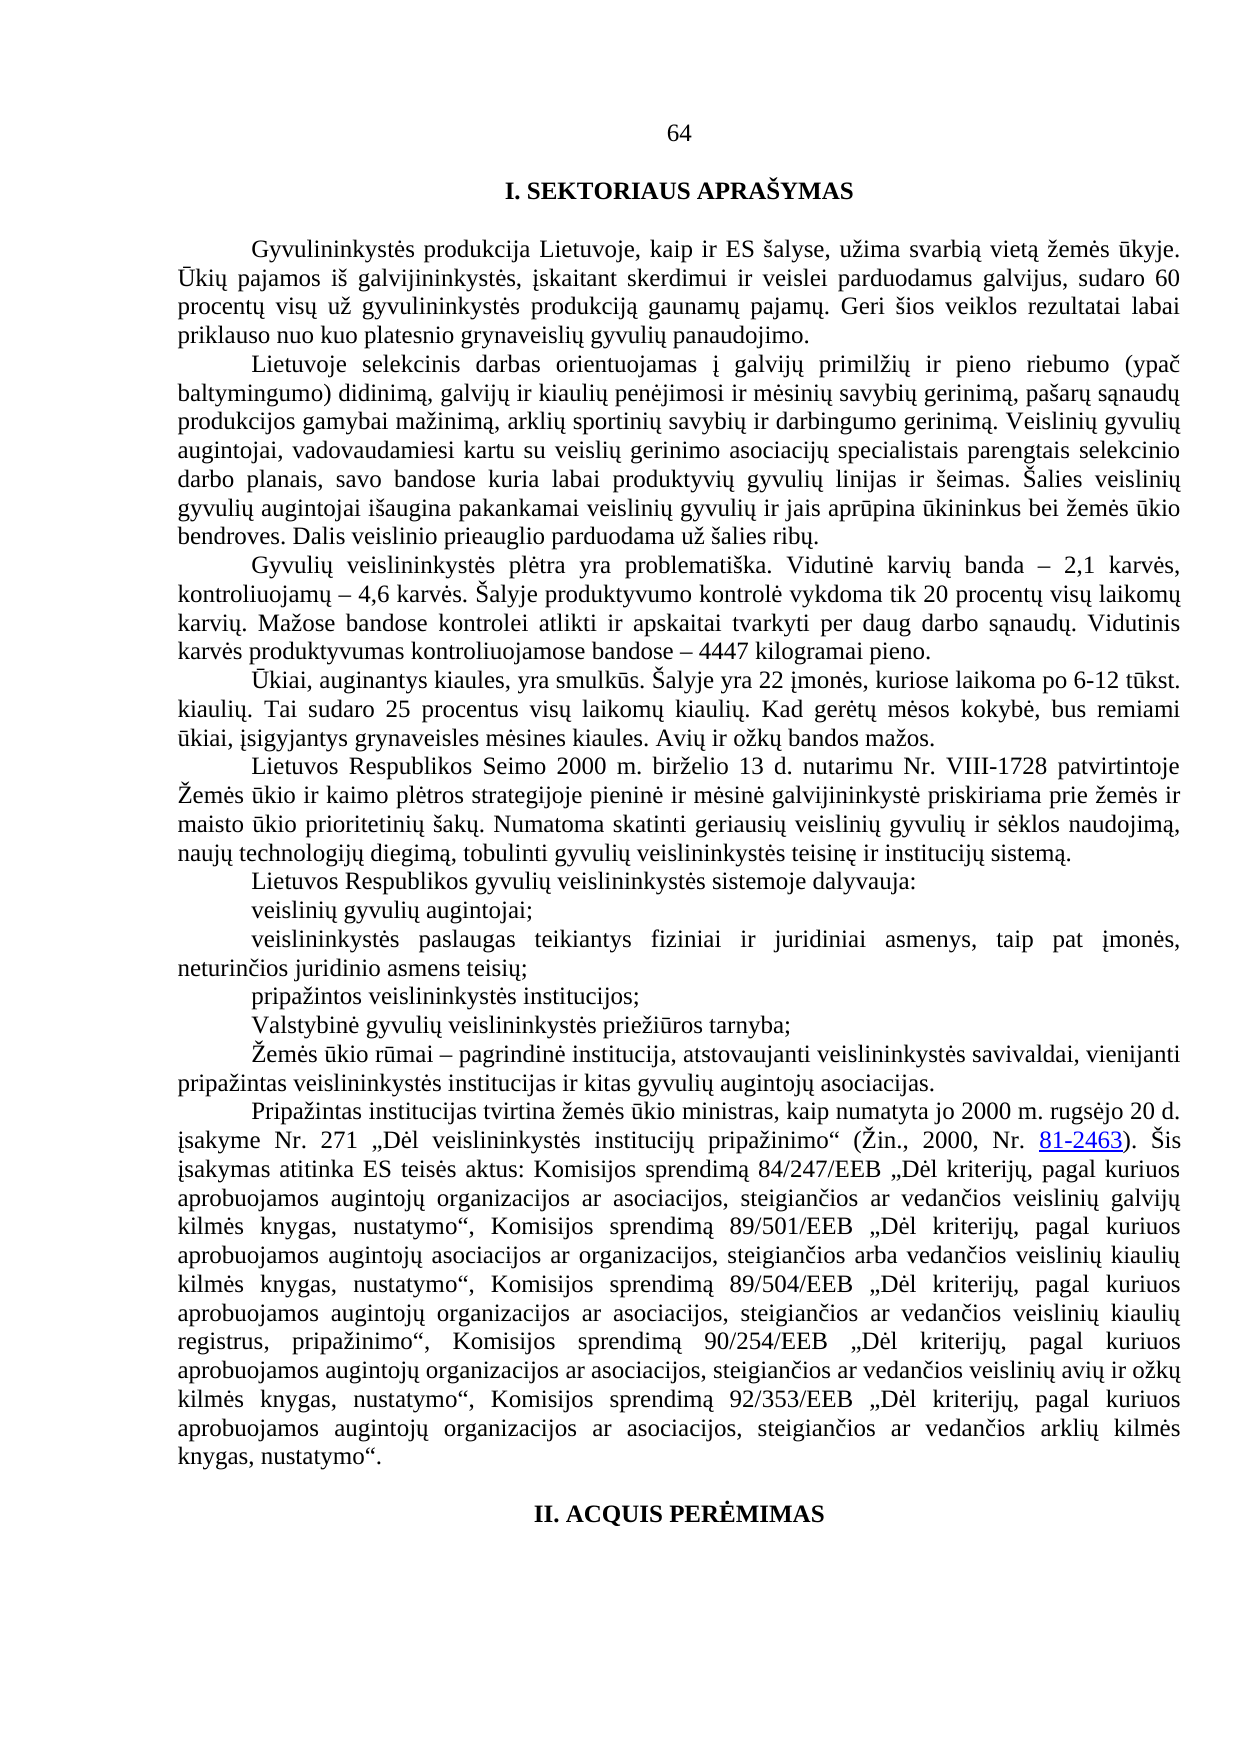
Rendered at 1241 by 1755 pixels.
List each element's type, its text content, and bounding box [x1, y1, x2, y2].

text Ūkiai, auginantys kiaules, yra smulkūs. Šalyje yra 22 įmonės, kuriose laikoma po 6-12 tūkst. kiaulių. Tai sudaro 25 procentus visų laikomų kiaulių. Kad gerėtų mėsos kokybė, bus remiami ūkiai, įsigyjantys grynaveisles mėsines kiaules. Avių ir ožkų bandos mažos. [177, 665, 1181, 751]
text veislininkystės paslaugas teikiantys fiziniai ir juridiniai asmenys, taip pat įmonės, neturinčios juridinio asmens teisių; [177, 924, 1181, 981]
text Valstybinė gyvulių veislininkystės priežiūros tarnyba; [177, 1010, 1181, 1039]
text Pripažintas institucijas tvirtina žemės ūkio ministras, kaip numatyta jo 2000 m. rugsėjo 20 d. įsakyme Nr. 271 „Dėl veislininkystės institucijų pripažinimo“ (Žin., 2000, Nr. 81-2463). Šis įsakymas atitinka ES teisės aktus: Komisijos sprendimą 84/247/EEB „Dėl kriterijų, pagal kuriuos aprobuojamos augintojų organizacijos ar asociacijos, steigiančios ar vedančios veislinių galvijų kilmės knygas, nustatymo“, Komisijos sprendimą 89/501/EEB „Dėl kriterijų, pagal kuriuos aprobuojamos augintojų asociacijos ar organizacijos, steigiančios arba vedančios veislinių kiaulių kilmės knygas, nustatymo“, Komisijos sprendimą 89/504/EEB „Dėl kriterijų, pagal kuriuos aprobuojamos augintojų organizacijos ar asociacijos, steigiančios ar vedančios veislinių kiaulių registrus, pripažinimo“, Komisijos sprendimą 90/254/EEB „Dėl kriterijų, pagal kuriuos aprobuojamos augintojų organizacijos ar asociacijos, steigiančios ar vedančios veislinių avių ir ožkų kilmės knygas, nustatymo“, Komisijos sprendimą 92/353/EEB „Dėl kriterijų, pagal kuriuos aprobuojamos augintojų organizacijos ar asociacijos, steigiančios ar vedančios arklių kilmės knygas, nustatymo“. [177, 1096, 1181, 1470]
text veislinių gyvulių augintojai; [177, 895, 1181, 924]
text I. SEKTORIAUS APRAŠYMAS [177, 176, 1181, 205]
text Gyvulių veislininkystės plėtra yra problematiška. Vidutinė karvių banda – 2,1 karvės, kontroliuojamų – 4,6 karvės. Šalyje produktyvumo kontrolė vykdoma tik 20 procentų visų laikomų karvių. Mažose bandose kontrolei atlikti ir apskaitai tvarkyti per daug darbo sąnaudų. Vidutinis karvės produktyvumas kontroliuojamose bandose – 4447 kilogramai pieno. [177, 550, 1181, 665]
text II. ACQUIS PERĖMIMAS [177, 1499, 1181, 1528]
text pripažintos veislininkystės institucijos; [177, 981, 1181, 1010]
text Žemės ūkio rūmai – pagrindinė institucija, atstovaujanti veislininkystės savivaldai, vienijanti pripažintas veislininkystės institucijas ir kitas gyvulių augintojų asociacijas. [177, 1039, 1181, 1096]
text Gyvulininkystės produkcija Lietuvoje, kaip ir ES šalyse, užima svarbią vietą žemės ūkyje. Ūkių pajamos iš galvijininkystės, įskaitant skerdimui ir veislei parduodamus galvijus, sudaro 60 procentų visų už gyvulininkystės produkciją gaunamų pajamų. Geri šios veiklos rezultatai labai priklauso nuo kuo platesnio grynaveislių gyvulių panaudojimo. [177, 234, 1181, 349]
text Lietuvos Respublikos gyvulių veislininkystės sistemoje dalyvauja: [177, 866, 1181, 895]
text Lietuvos Respublikos Seimo 2000 m. birželio 13 d. nutarimu Nr. VIII-1728 patvirtintoje Žemės ūkio ir kaimo plėtros strategijoje pieninė ir mėsinė galvijininkystė priskiriama prie žemės ir maisto ūkio prioritetinių šakų. Numatoma skatinti geriausių veislinių gyvulių ir sėklos naudojimą, naujų technologijų diegimą, tobulinti gyvulių veislininkystės teisinę ir institucijų sistemą. [177, 751, 1181, 866]
text Lietuvoje selekcinis darbas orientuojamas į galvijų primilžių ir pieno riebumo (ypač baltymingumo) didinimą, galvijų ir kiaulių penėjimosi ir mėsinių savybių gerinimą, pašarų sąnaudų produkcijos gamybai mažinimą, arklių sportinių savybių ir darbingumo gerinimą. Veislinių gyvulių augintojai, vadovaudamiesi kartu su veislių gerinimo asociacijų specialistais parengtais selekcinio darbo planais, savo bandose kuria labai produktyvių gyvulių linijas ir šeimas. Šalies veislinių gyvulių augintojai išaugina pakankamai veislinių gyvulių ir jais aprūpina ūkininkus bei žemės ūkio bendroves. Dalis veislinio prieauglio parduodama už šalies ribų. [177, 349, 1181, 550]
